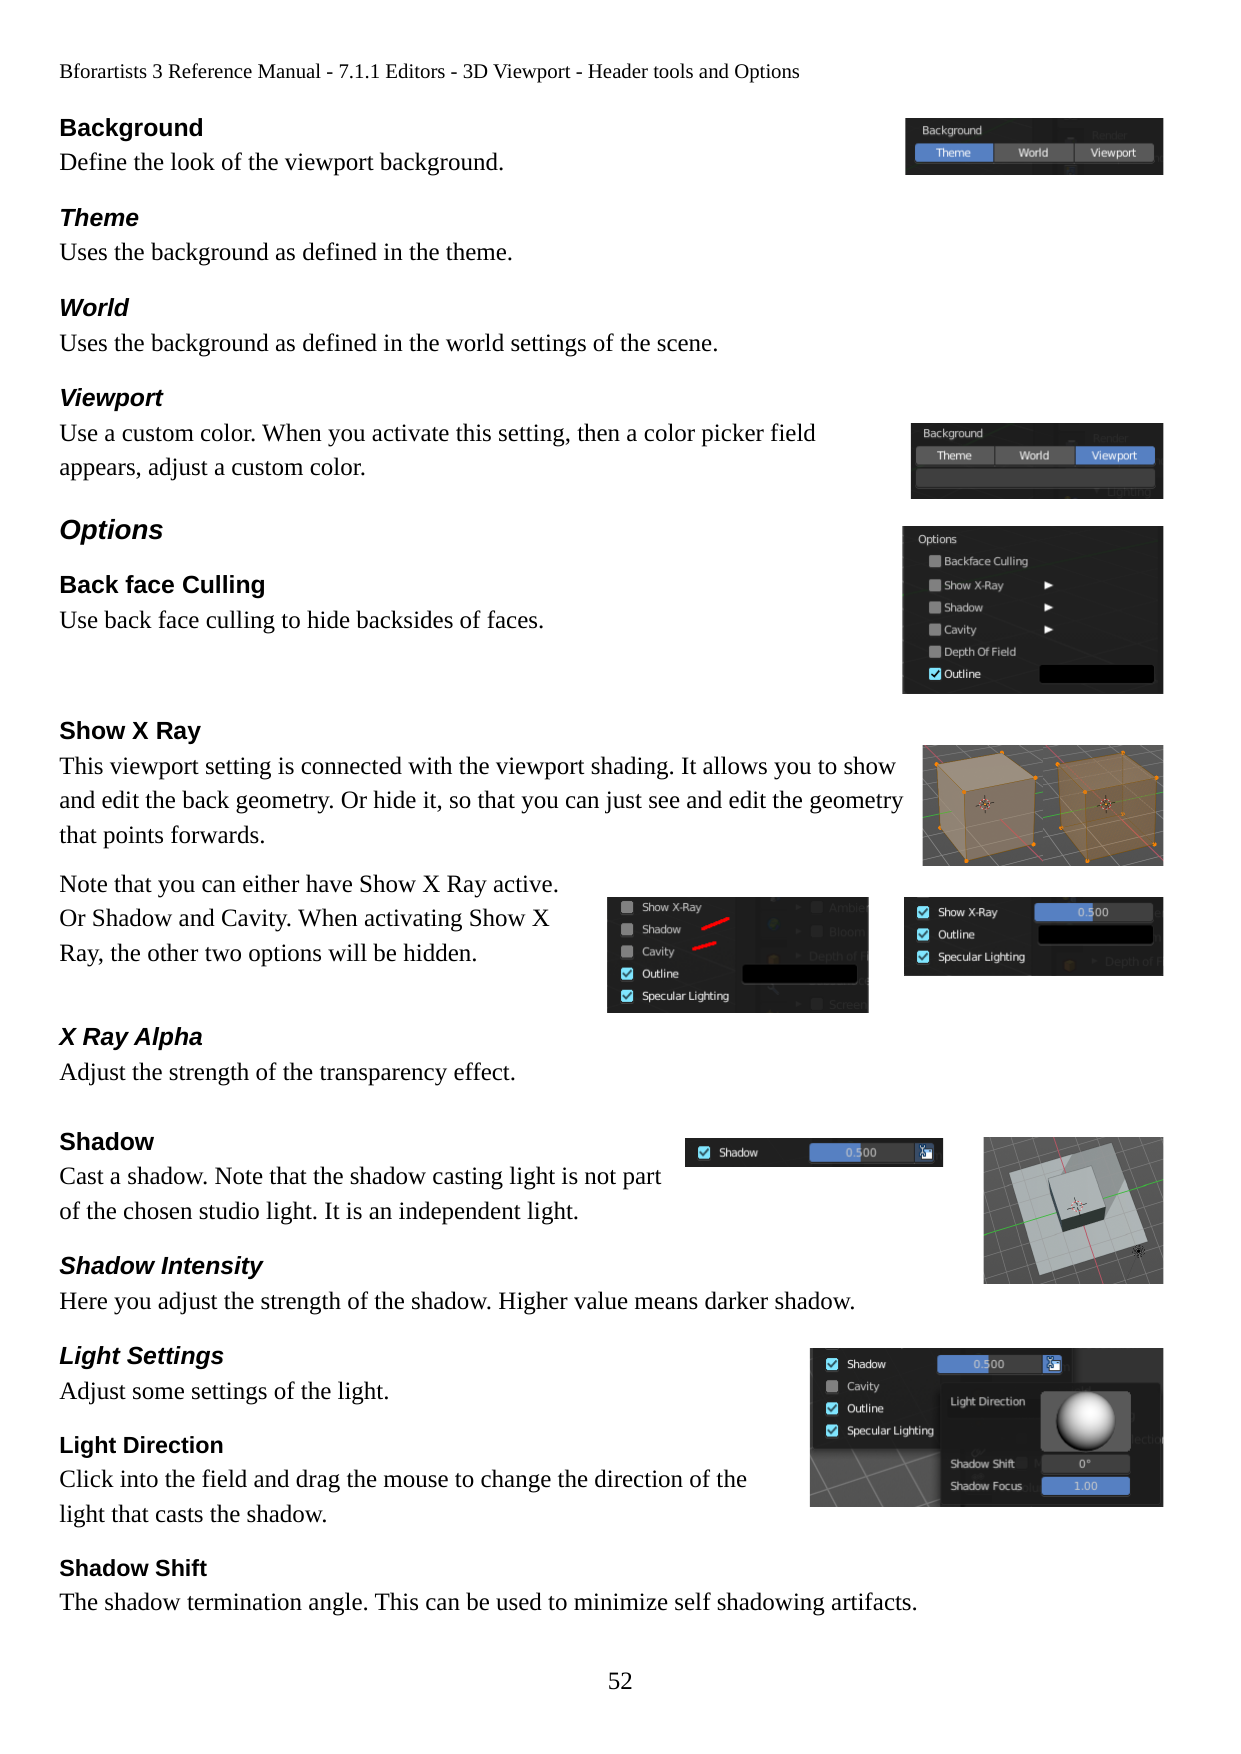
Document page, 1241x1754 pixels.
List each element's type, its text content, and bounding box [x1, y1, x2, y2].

text Uses the background as defined in the world settings of the scene. [59, 328, 1181, 356]
text The shadow termination angle. This can be used to minimize self shadowing artifacts. [59, 1587, 1181, 1616]
picture [904, 897, 1164, 976]
text Here you adjust the strength of the shadow. Higher value means darker shadow. [59, 1286, 1181, 1315]
text Note that you can either have Show X Ray active. Or Shadow and Cavity. When activating Show X Ray, the other two options will be hidden. [59, 869, 1181, 967]
text Click into the field and drag the mouse to change the direction of the light that casts the shadow. [59, 1464, 1181, 1528]
picture [809, 1348, 1164, 1507]
subtitle [1164, 571, 1181, 599]
subtitle World [59, 293, 1181, 321]
subtitle Shadow Shift [59, 1554, 1181, 1581]
subtitle [1164, 1251, 1181, 1280]
text Cast a shadow. Note that the shadow casting light is not part of the chosen studio light. It is an independent light. [59, 1161, 983, 1225]
subtitle Back face Culling [59, 571, 902, 599]
picture [905, 118, 1164, 175]
picture [983, 1137, 1164, 1284]
picture [685, 1138, 944, 1167]
subtitle Light Direction [59, 1431, 809, 1458]
text Adjust the strength of the transparency effect. [59, 1057, 1181, 1085]
subtitle [1164, 1431, 1181, 1458]
subtitle Light Settings [59, 1341, 1181, 1370]
subtitle Shadow Intensity [59, 1251, 983, 1280]
picture [910, 423, 1164, 499]
subtitle Background [59, 113, 1181, 141]
text Define the look of the viewport background. [59, 147, 1181, 176]
text Use a custom color. When you activate this setting, then a color picker field appears, adjust a custom color. [59, 418, 1181, 481]
text Uses the background as defined in the theme. [59, 237, 1181, 266]
picture [607, 897, 869, 1013]
text Use back face culling to hide backsides of faces. [59, 605, 902, 634]
subtitle Theme [59, 203, 1181, 231]
text This viewport setting is connected with the viewport shading. It allows you to show and edit the back geometry. Or hide it, so that you can just see and edit the geometry that points forwards. [59, 751, 922, 848]
subtitle Shadow [59, 1127, 1181, 1155]
picture [902, 526, 1164, 694]
subtitle Viewport [59, 383, 1181, 411]
text Adjust some settings of the light. [59, 1376, 809, 1405]
subtitle Show X Ray [59, 716, 1181, 744]
subtitle X Ray Alpha [59, 1022, 1181, 1050]
picture [922, 745, 1164, 866]
subtitle Options [59, 514, 1181, 546]
